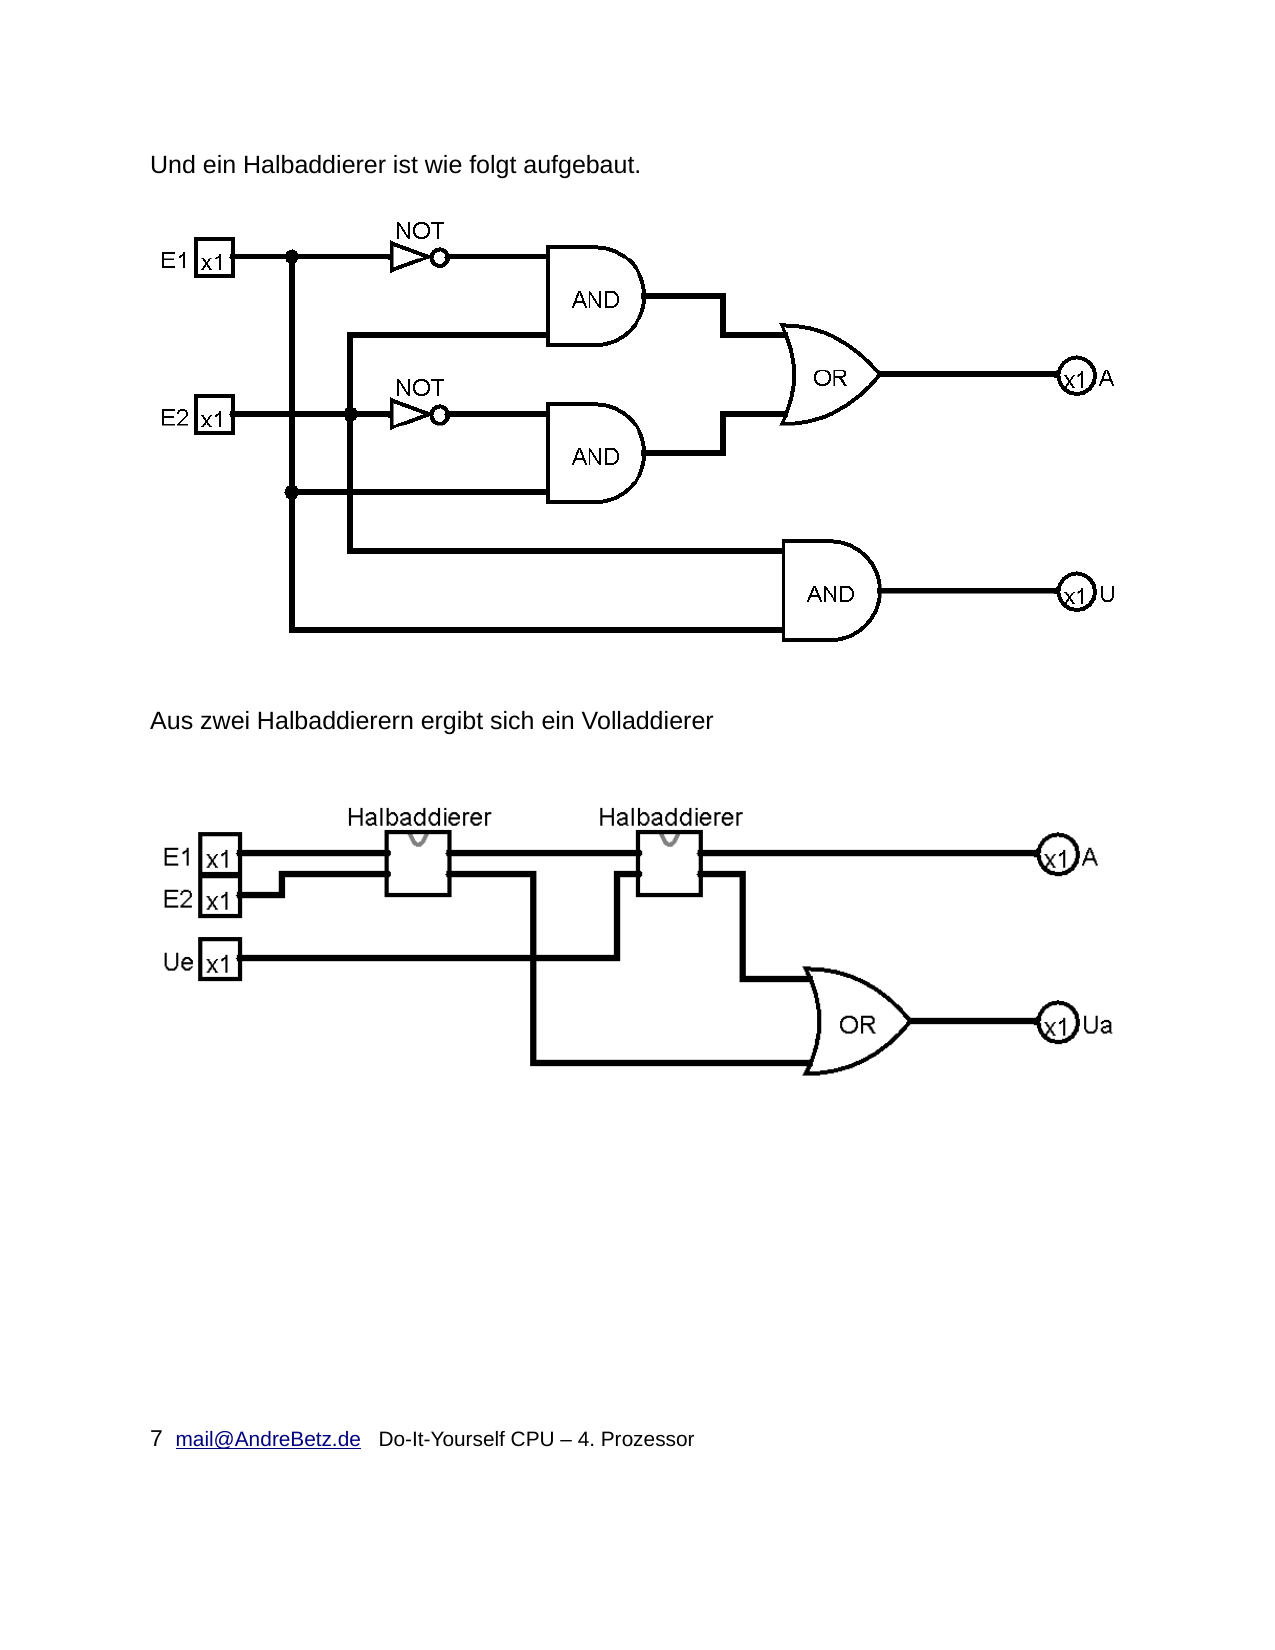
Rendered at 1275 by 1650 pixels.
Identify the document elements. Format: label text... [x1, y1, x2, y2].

picture [150, 203, 1125, 649]
text Aus zwei Halbaddierern ergibt sich ein Volladdierer [150, 706, 1125, 735]
picture [150, 788, 1125, 1084]
text Und ein Halbaddierer ist wie folgt aufgebaut. [150, 150, 1125, 179]
